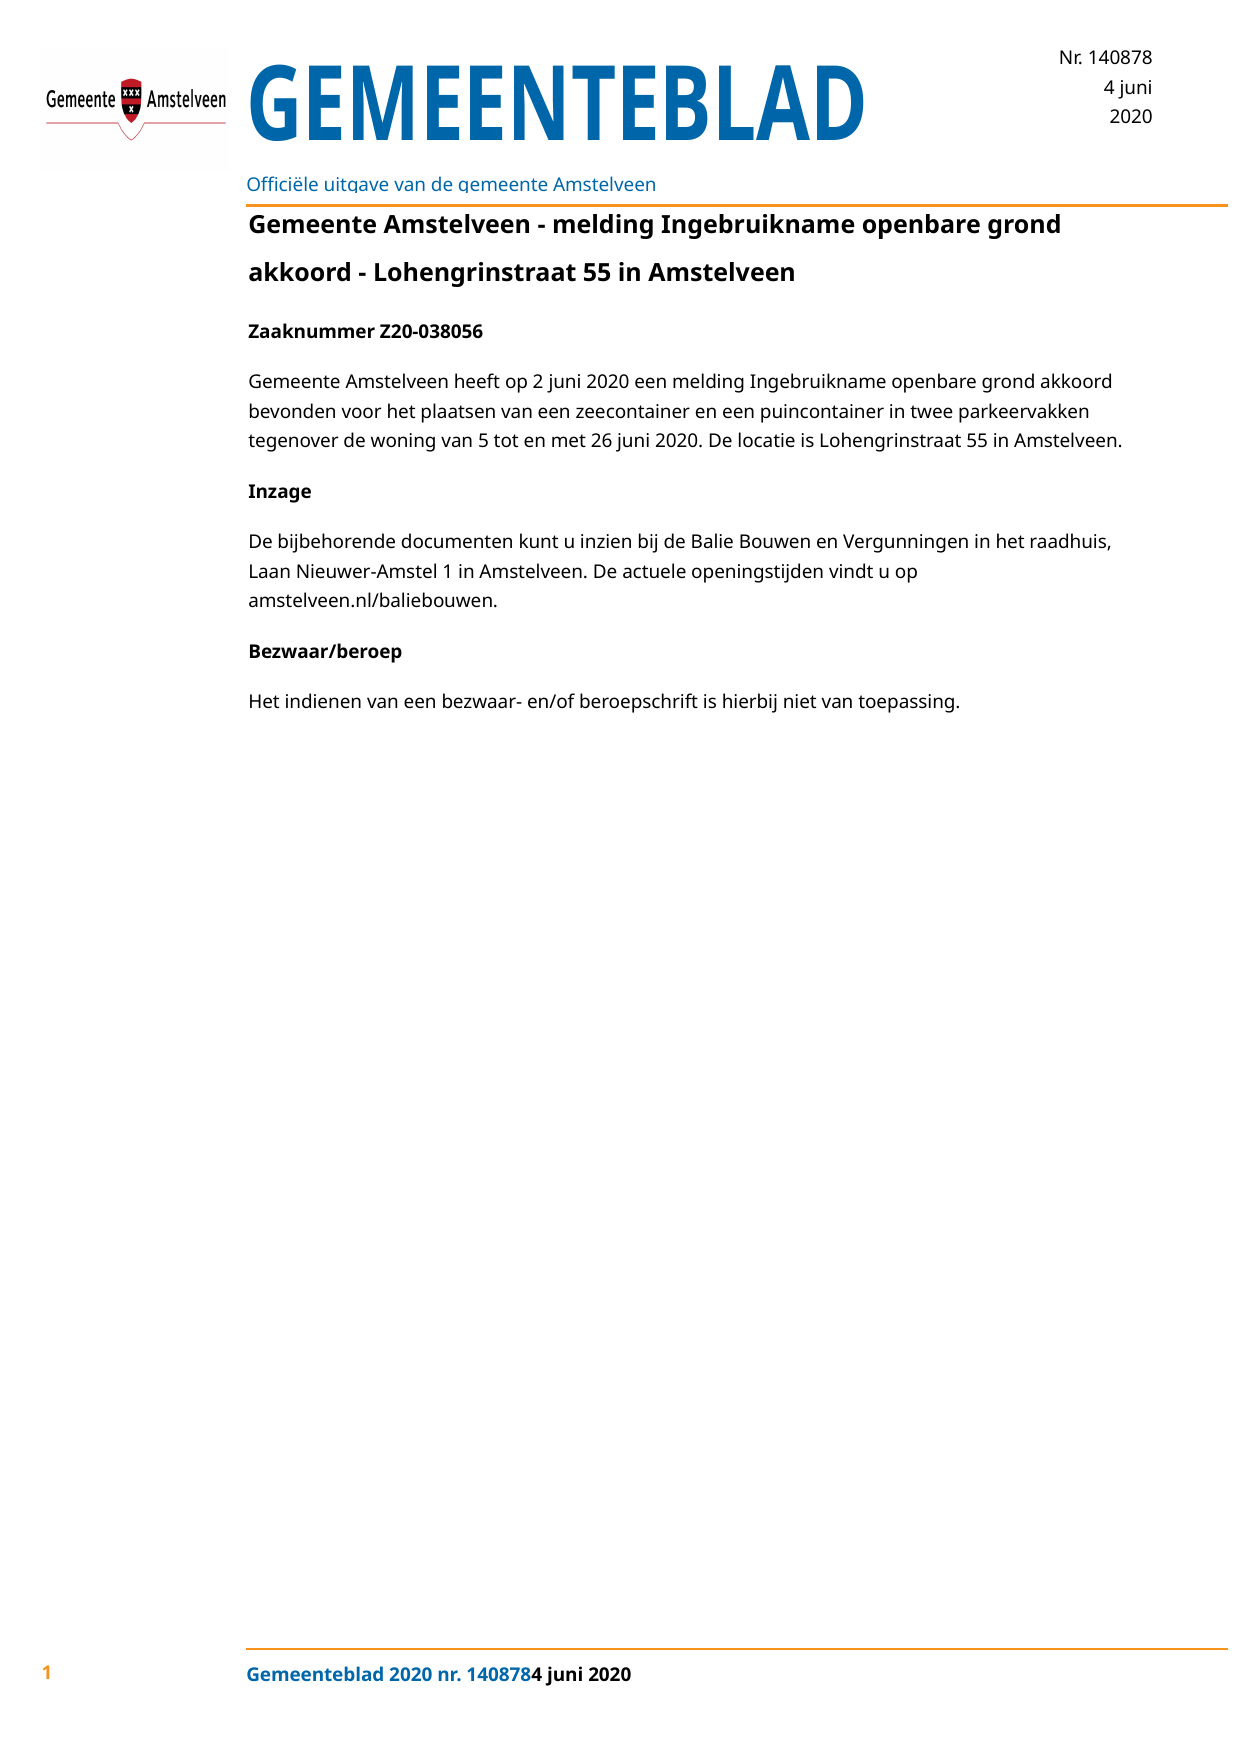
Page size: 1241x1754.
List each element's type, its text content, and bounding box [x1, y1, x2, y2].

text Zaaknummer Z20-038056 [248, 318, 1152, 344]
picture [41, 47, 231, 172]
text Bezwaar/beroep [248, 638, 1152, 664]
text De bijbehorende documenten kunt u inzien bij de Balie Bouwen en Vergunningen in het raadhuis, Laan Nieuwer-Amstel 1 in Amstelveen. De actuele openingstijden vindt u op amstelveen.nl/baliebouwen. [248, 528, 1152, 613]
text Gemeente Amstelveen heeft op 2 juni 2020 een melding Ingebruikname openbare grond akkoord bevonden voor het plaatsen van een zeecontainer en een puincontainer in twee parkeervakken tegenover de woning van 5 tot en met 26 juni 2020. De locatie is Lohengrinstraat 55 in Amstelveen. [248, 368, 1152, 453]
text Het indienen van een bezwaar- en/of beroepschrift is hierbij niet van toepassing. [248, 688, 1152, 714]
text Inzage [248, 478, 1152, 504]
text Gemeente Amstelveen - melding Ingebruikname openbare grond akkoord - Lohengrinstraat 55 in Amstelveen [248, 207, 1152, 288]
